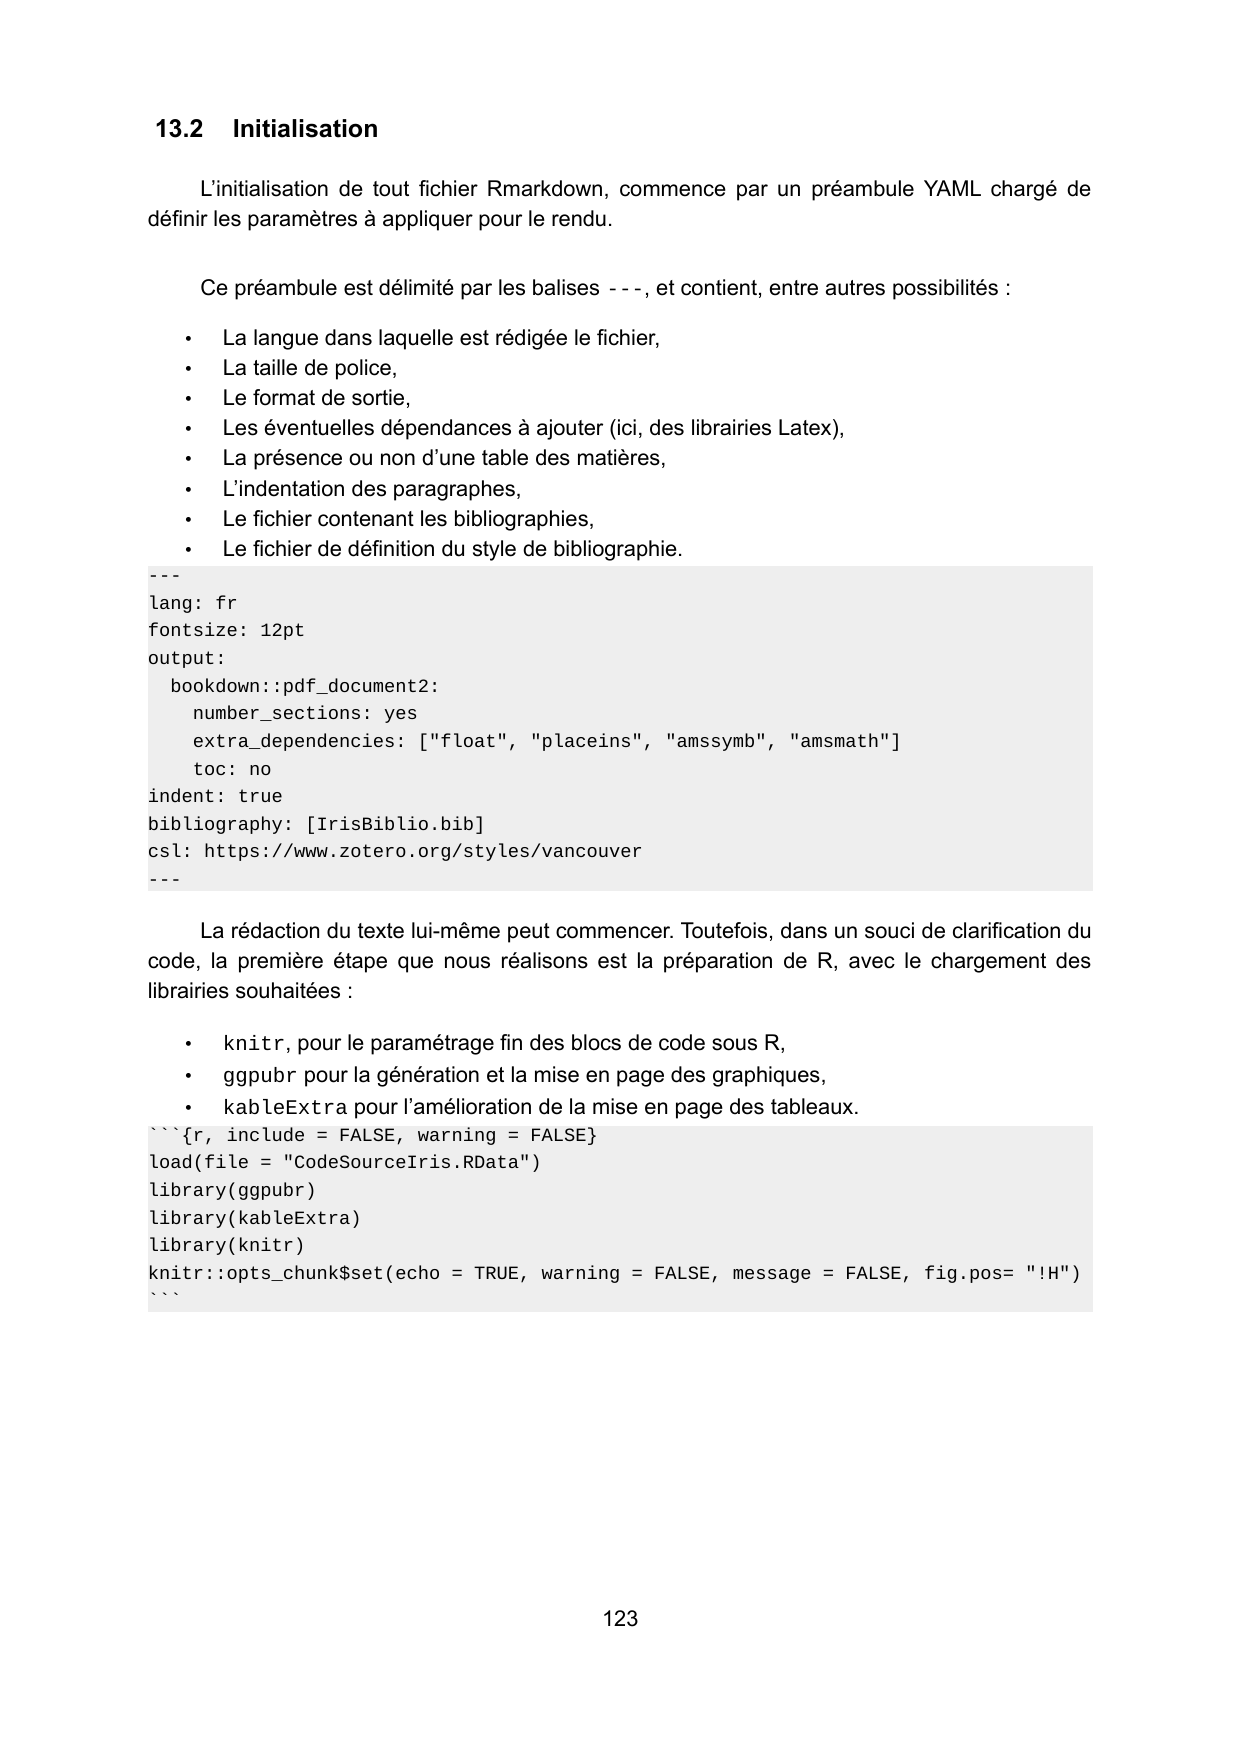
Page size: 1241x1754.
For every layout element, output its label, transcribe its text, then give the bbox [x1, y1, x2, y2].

list La présence ou non d’une table des matières, [185, 445, 1093, 470]
list L’indentation des paragraphes, [185, 475, 1093, 501]
text ```{r, include = FALSE, warning = FALSE} [148, 1126, 1093, 1147]
text load(file = "CodeSourceIris.RData") [148, 1153, 1093, 1174]
text number_sections: yes [148, 704, 1093, 725]
text --- [148, 566, 1093, 587]
text library(kableExtra) [148, 1208, 1093, 1230]
list Le fichier de définition du style de bibliographie. [185, 536, 1093, 561]
text indent: true [148, 787, 1093, 808]
text extra_dependencies: ["float", "placeins", "amssymb", "amsmath"] [148, 732, 1093, 753]
text La rédaction du texte lui-même peut commencer. Toutefois, dans un souci de clarification du code, la première étape que nous réalisons est la préparation de R, avec le chargement des librairies souhaitées : [148, 918, 1093, 1004]
text library(ggpubr) [148, 1181, 1093, 1202]
list Le format de sortie, [185, 385, 1093, 410]
list La taille de police, [185, 354, 1093, 380]
text L’initialisation de tout fichier Rmarkdown, commence par un préambule YAML chargé de définir les paramètres à appliquer pour le rendu. [148, 176, 1093, 231]
list knitr, pour le paramétrage fin des blocs de code sous R, [185, 1029, 1093, 1056]
text knitr::opts_chunk$set(echo = TRUE, warning = FALSE, message = FALSE, fig.pos= "!H") [148, 1264, 1093, 1285]
text library(knitr) [148, 1236, 1093, 1257]
list ggpubr pour la génération et la mise en page des graphiques, [185, 1061, 1093, 1088]
text lang: fr [148, 594, 1093, 615]
text bibliography: [IrisBiblio.bib] [148, 814, 1093, 836]
list Les éventuelles dépendances à ajouter (ici, des librairies Latex), [185, 415, 1093, 440]
subtitle Initialisation [148, 113, 1093, 142]
text csl: https://www.zotero.org/styles/vancouver [148, 842, 1093, 863]
text --- [148, 870, 1093, 891]
list Le fichier contenant les bibliographies, [185, 506, 1093, 531]
text Ce préambule est délimité par les balises ---, et contient, entre autres possibilités : [148, 274, 1093, 301]
text ``` [148, 1291, 1093, 1312]
list La langue dans laquelle est rédigée le fichier, [185, 324, 1093, 349]
text output: [148, 649, 1093, 670]
text fontsize: 12pt [148, 621, 1093, 642]
text toc: no [148, 759, 1093, 781]
list kableExtra pour l’amélioration de la mise en page des tableaux. [185, 1093, 1093, 1120]
text bookdown::pdf_document2: [148, 676, 1093, 698]
